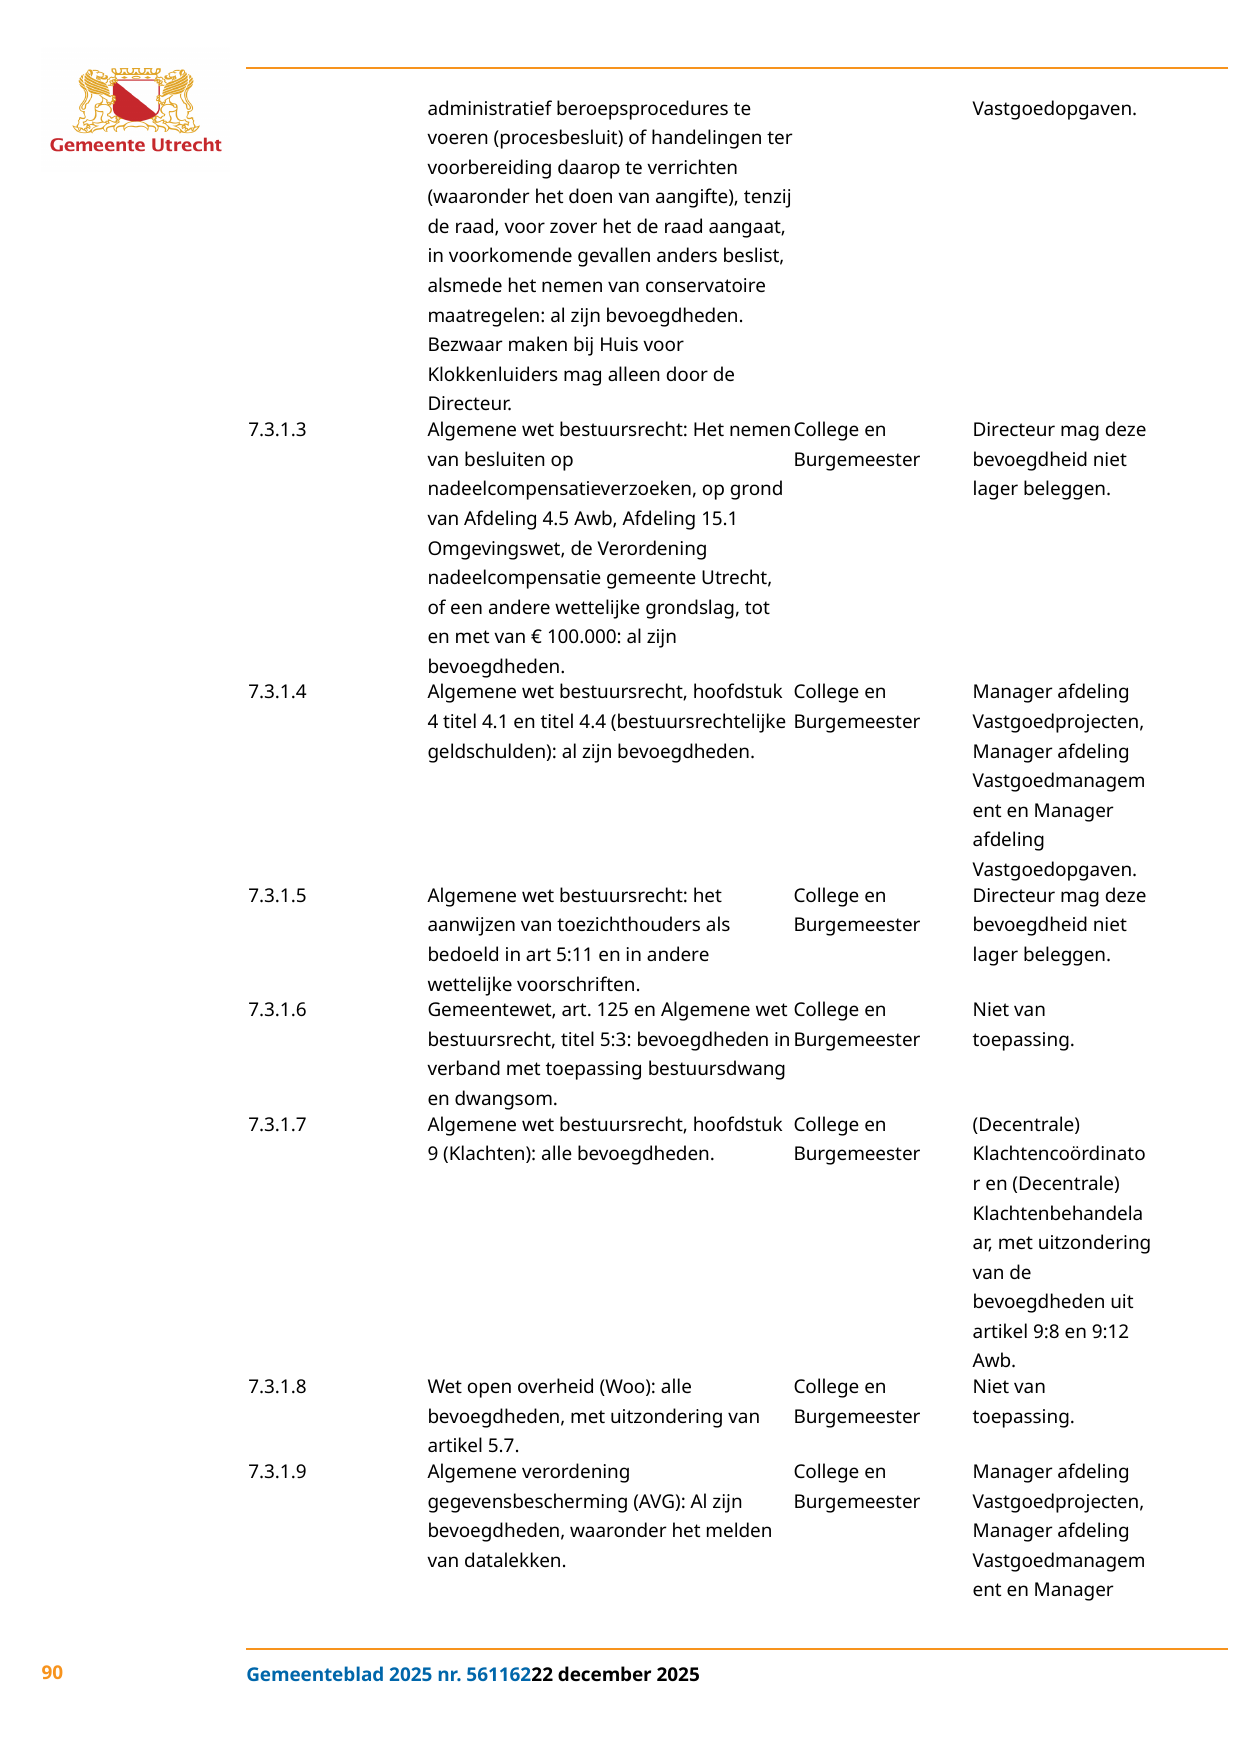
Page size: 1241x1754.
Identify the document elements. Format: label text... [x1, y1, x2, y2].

table_cell Algemene wet bestuursrecht: Het nemen van besluiten op nadeelcompensatieverzoeken, op grond van Afdeling 4.5 Awb, Afdeling 15.1 Omgevingswet, de Verordening nadeelcompensatie gemeente Utrecht, of een andere wettelijke grondslag, tot en met van € 100.000: al zijn bevoegdheden. [427, 416, 793, 679]
table_cell College en Burgemeester [793, 996, 972, 1111]
table_cell 7.3.1.4 [248, 679, 427, 882]
table_cell College en Burgemeester [793, 416, 972, 679]
table_cell Niet van toepassing. [973, 996, 1152, 1111]
table_cell Directeur mag deze bevoegdheid niet lager beleggen. [973, 882, 1152, 996]
table_cell Niet van toepassing. [973, 1373, 1152, 1458]
table_cell 7.3.1.9 [248, 1458, 427, 1602]
table_cell Gemeentewet, art. 125 en Algemene wet bestuursrecht, titel 5:3: bevoegdheden in verband met toepassing bestuursdwang en dwangsom. [427, 996, 793, 1111]
table_cell 7.3.1.3 [248, 416, 427, 679]
table_cell Directeur mag deze bevoegdheid niet lager beleggen. [973, 416, 1152, 679]
table_cell Algemene verordening gegevensbescherming (AVG): Al zijn bevoegdheden, waaronder het melden van datalekken. [427, 1458, 793, 1602]
table_cell Algemene wet bestuursrecht, hoofdstuk 4 titel 4.1 en titel 4.4 (bestuursrechtelijke geldschulden): al zijn bevoegdheden. [427, 679, 793, 882]
picture [41, 47, 231, 172]
table_cell Algemene wet bestuursrecht: het aanwijzen van toezichthouders als bedoeld in art 5:11 en in andere wettelijke voorschriften. [427, 882, 793, 996]
table_cell Vastgoedopgaven. [973, 95, 1152, 416]
table_cell (Decentrale) Klachtencoördinator en (Decentrale) Klachtenbehandelaar, met uitzondering van de bevoegdheden uit artikel 9:8 en 9:12 Awb. [973, 1111, 1152, 1373]
table_cell Algemene wet bestuursrecht, hoofdstuk 9 (Klachten): alle bevoegdheden. [427, 1111, 793, 1373]
table_cell Manager afdeling Vastgoedprojecten, Manager afdeling Vastgoedmanagement en Manager [973, 1458, 1152, 1602]
table_cell administratief beroepsprocedures te voeren (procesbesluit) of handelingen ter voorbereiding daarop te verrichten (waaronder het doen van aangifte), tenzij de raad, voor zover het de raad aangaat, in voorkomende gevallen anders beslist, alsmede het nemen van conservatoire maatregelen: al zijn bevoegdheden. Bezwaar maken bij Huis voor Klokkenluiders mag alleen door de Directeur. [427, 95, 793, 416]
table_cell 7.3.1.6 [248, 996, 427, 1111]
table_cell College en Burgemeester [793, 679, 972, 882]
table_cell College en Burgemeester [793, 1111, 972, 1373]
table_cell College en Burgemeester [793, 1373, 972, 1458]
table_cell 7.3.1.7 [248, 1111, 427, 1373]
table_cell College en Burgemeester [793, 882, 972, 996]
table_cell 7.3.1.5 [248, 882, 427, 996]
table_cell 7.3.1.8 [248, 1373, 427, 1458]
table_cell Wet open overheid (Woo): alle bevoegdheden, met uitzondering van artikel 5.7. [427, 1373, 793, 1458]
table_cell Manager afdeling Vastgoedprojecten, Manager afdeling Vastgoedmanagement en Manager afdeling Vastgoedopgaven. [973, 679, 1152, 882]
table_cell [793, 95, 972, 416]
table_cell College en Burgemeester [793, 1458, 972, 1602]
table_cell [248, 95, 427, 416]
